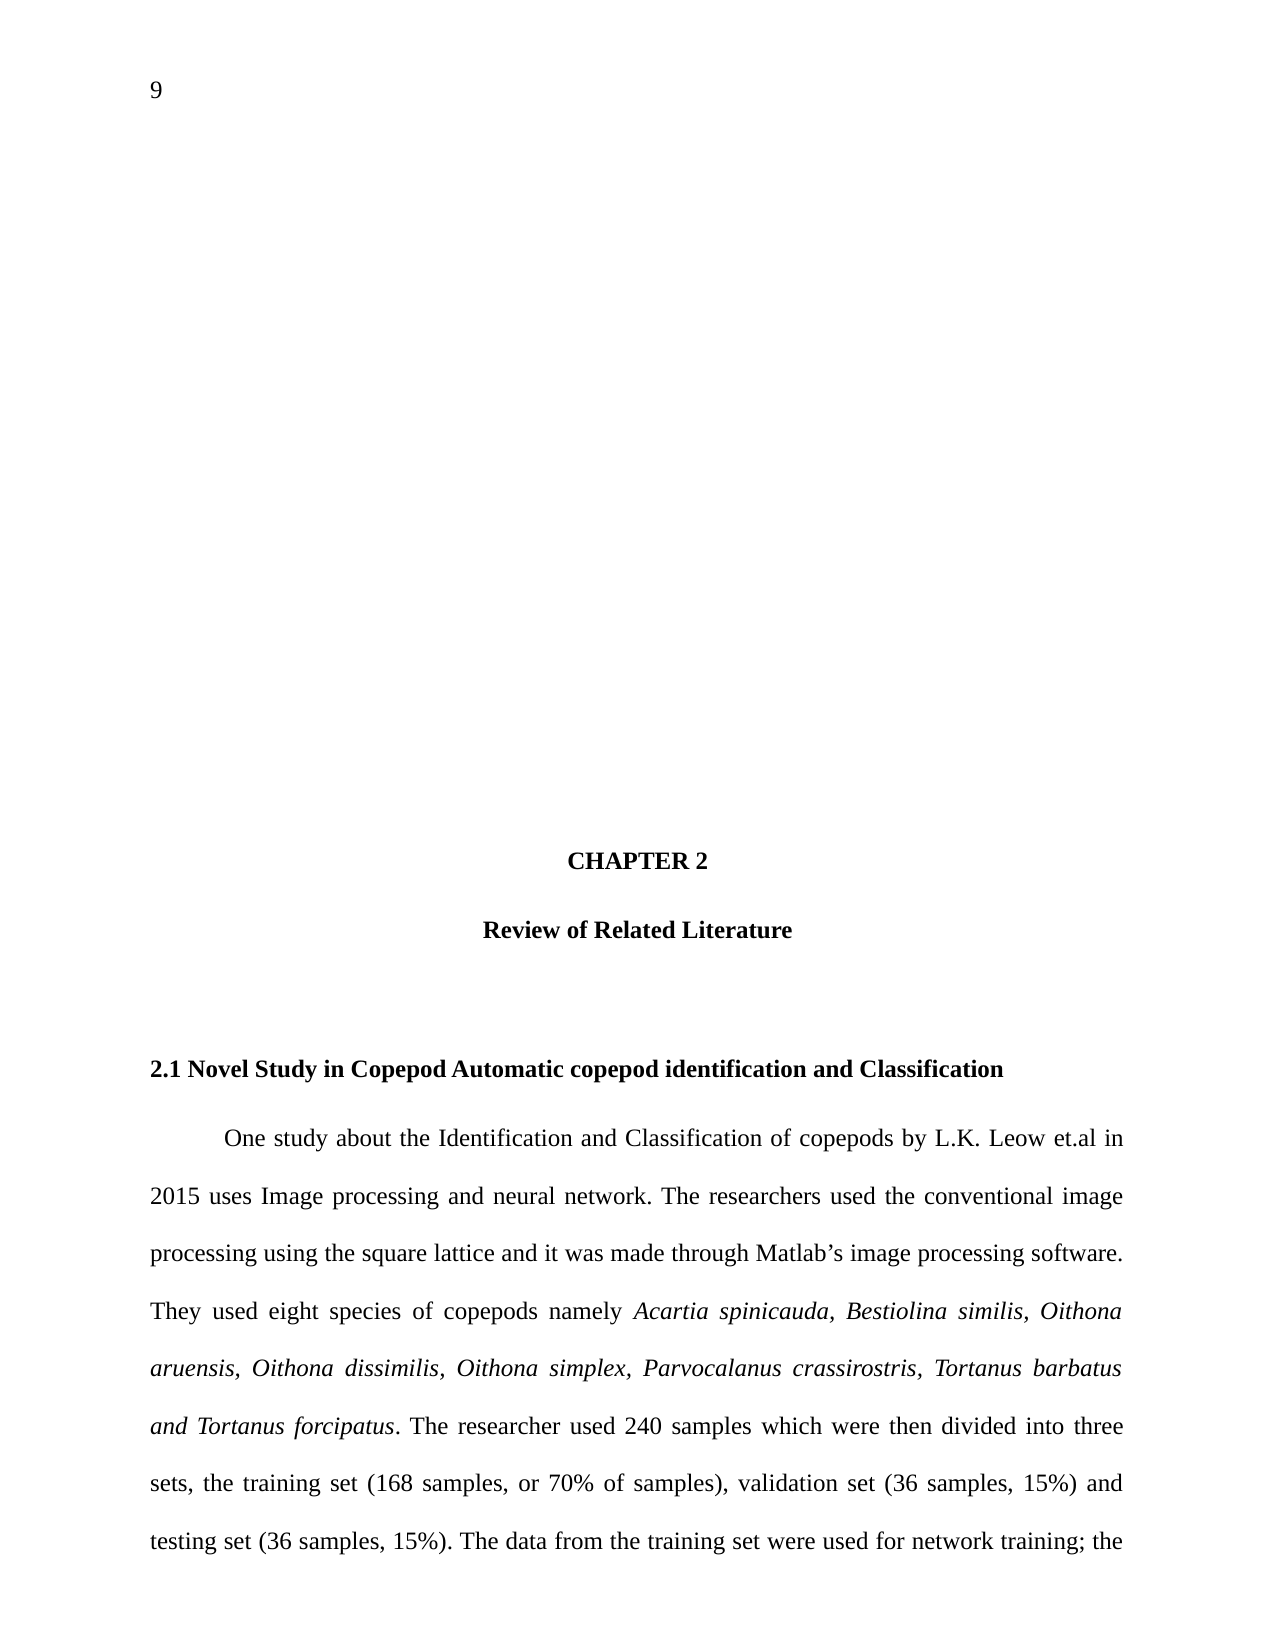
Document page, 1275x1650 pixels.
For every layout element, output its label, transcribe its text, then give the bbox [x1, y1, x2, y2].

text One study about the Identification and Classification of copepods by L.K. Leow et.al in 2015 uses Image processing and neural network. The researchers used the conventional image processing using the square lattice and it was made through Matlab’s image processing software. They used eight species of copepods namely Acartia spinicauda, Bestiolina similis, Oithona aruensis, Oithona dissimilis, Oithona simplex, Parvocalanus crassirostris, Tortanus barbatus and Tortanus forcipatus. The researcher used 240 samples which were then divided into three sets, the training set (168 samples, or 70% of samples), validation set (36 samples, 15%) and testing set (36 samples, 15%). The data from the training set were used for network training; the [150, 1123, 1125, 1555]
text CHAPTER 2 [150, 846, 1125, 875]
text Review of Related Literature [150, 915, 1125, 944]
text 2.1 Novel Study in Copepod Automatic copepod identification and Classification [150, 1054, 1125, 1083]
